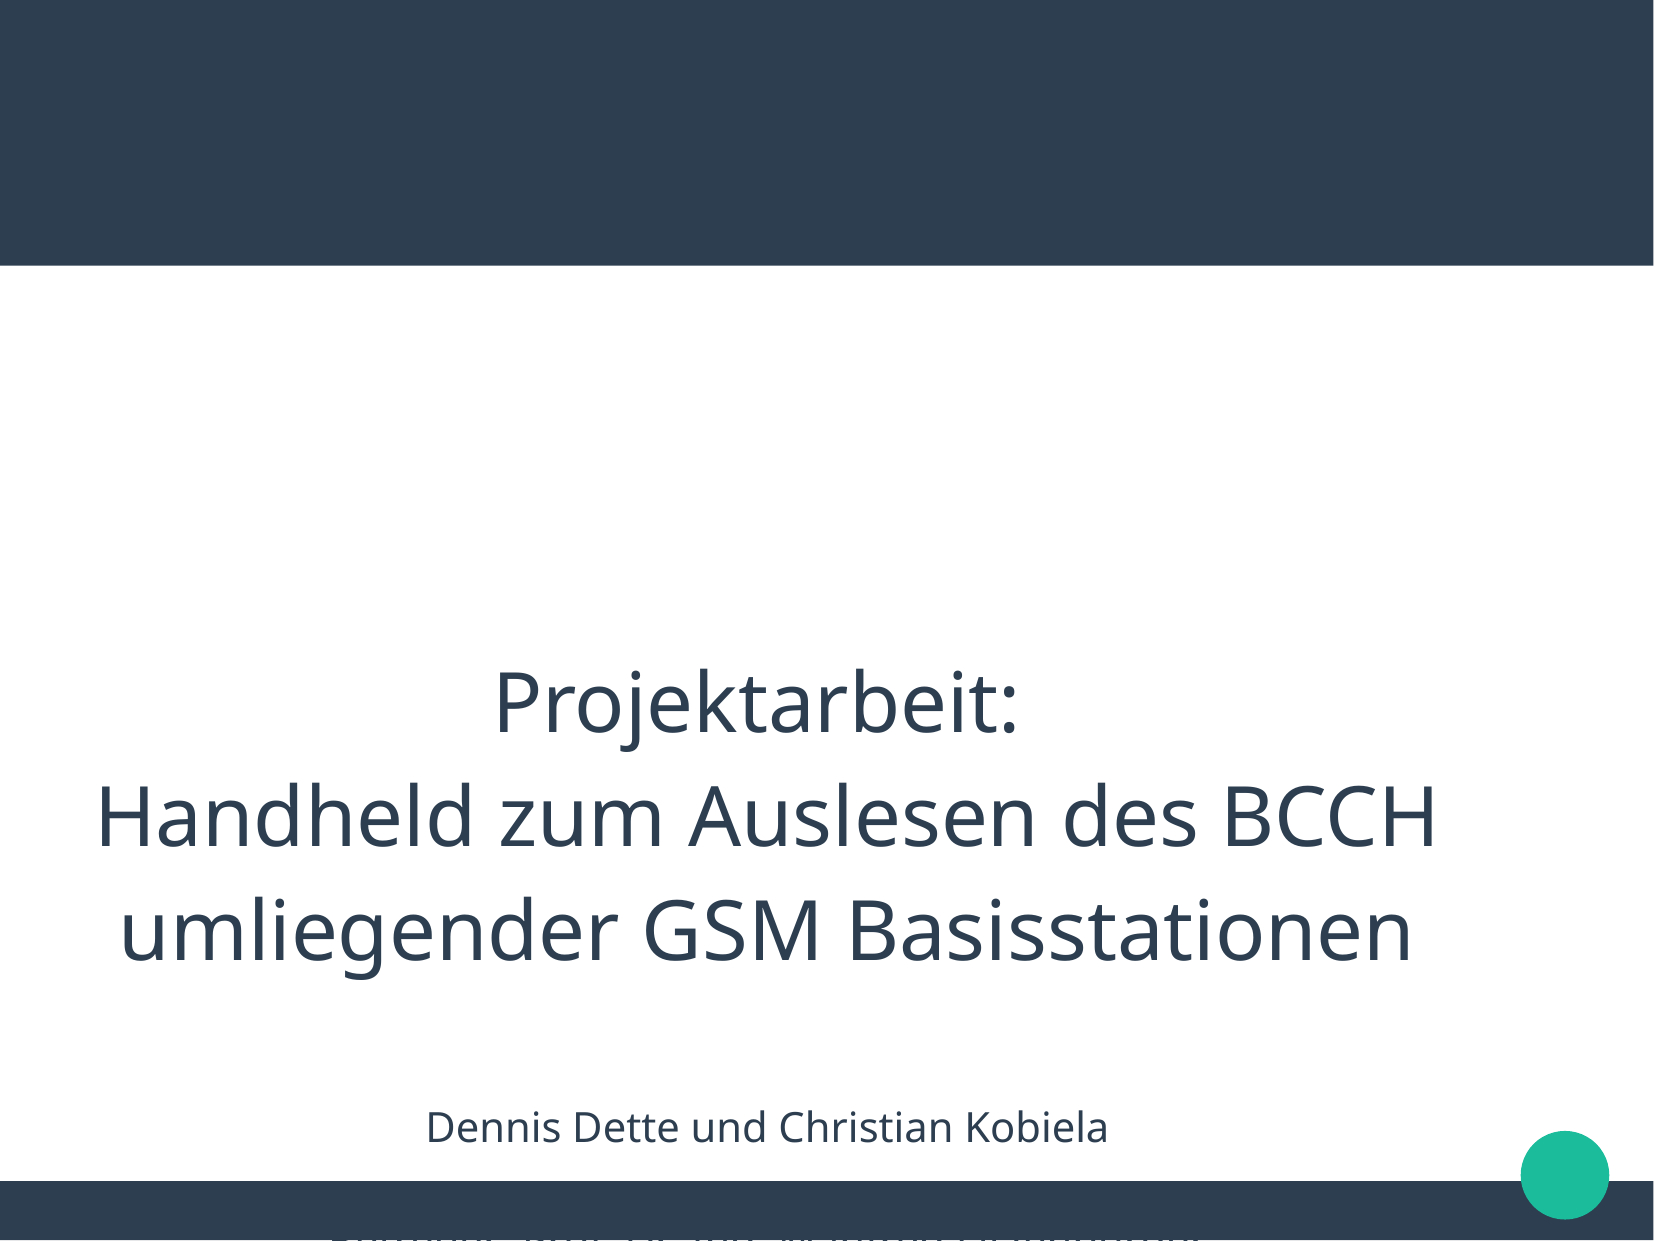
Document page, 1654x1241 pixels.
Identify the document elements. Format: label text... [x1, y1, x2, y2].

subtitle Projektarbeit: Handheld zum Auslesen des BCCH umliegender GSM Basisstationen Dennis Dette und Christian Kobiela Betreuer: Prof. Dr.-Ing. Manfred Litzenburger [0, 0, 1536, 1150]
